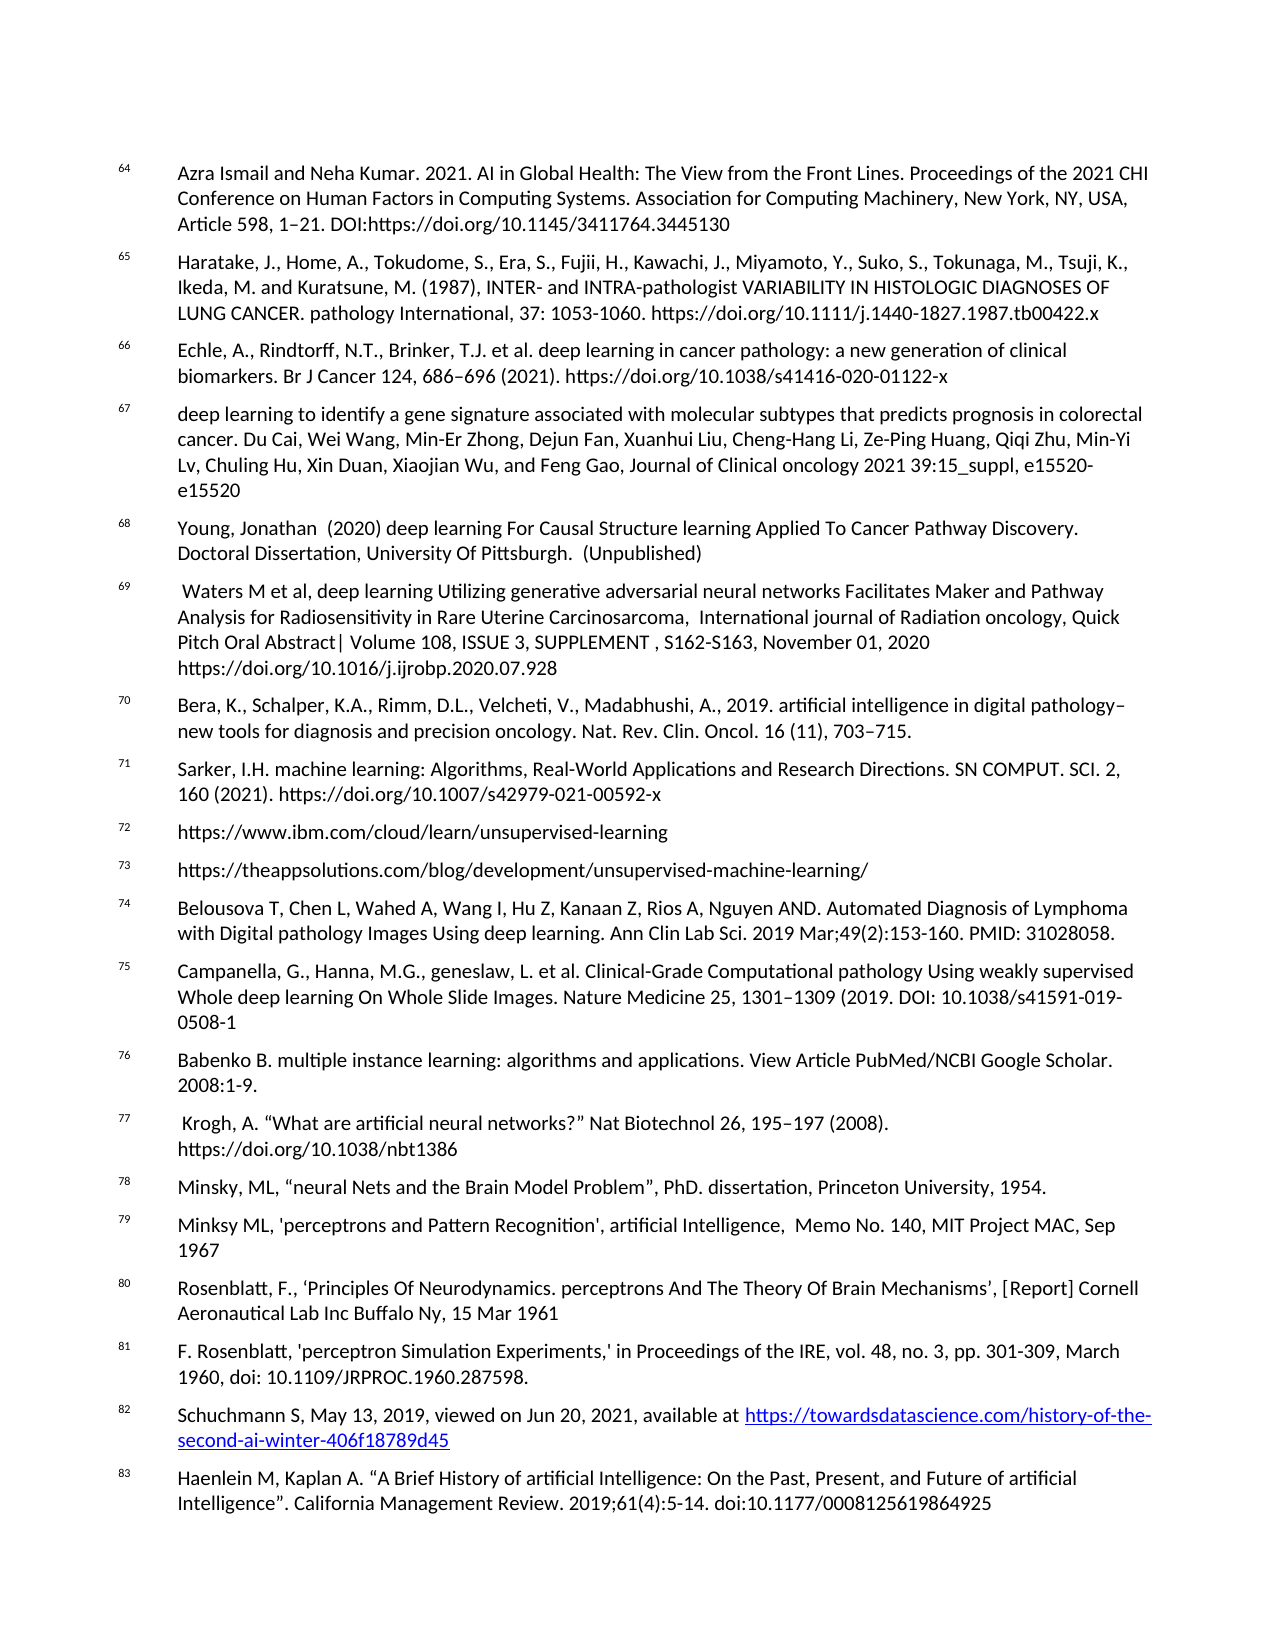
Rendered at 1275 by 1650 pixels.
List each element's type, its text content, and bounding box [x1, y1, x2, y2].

text Sarker, I.H. machine learning: Algorithms, Real-World Applications and Research Directions. SN COMPUT. SCI. 2, 160 (2021). https://doi.org/10.1007/s42979-021-00592-x [118, 756, 1157, 807]
text Minsky, ML, “neural Nets and the Brain Model Problem”, PhD. dissertation, Princeton University, 1954. [118, 1174, 1157, 1199]
list deep learning to identify a gene signature associated with molecular subtypes that predicts prognosis in colorectal cancer. Du Cai, Wei Wang, Min-Er Zhong, Dejun Fan, Xuanhui Liu, Cheng-Hang Li, Ze-Ping Huang, Qiqi Zhu, Min-Yi Lv, Chuling Hu, Xin Duan, Xiaojian Wu, and Feng Gao, Journal of Clinical oncology 2021 39:15_suppl, e15520-e15520 [118, 401, 1157, 503]
text Belousova T, Chen L, Wahed A, Wang I, Hu Z, Kanaan Z, Rios A, Nguyen AND. Automated Diagnosis of Lymphoma with Digital pathology Images Using deep learning. Ann Clin Lab Sci. 2019 Mar;49(2):153-160. PMID: 31028058. [118, 895, 1157, 946]
text Schuchmann S, May 13, 2019, viewed on Jun 20, 2021, available at https://towardsdatascience.com/history-of-the-second-ai-winter-406f18789d45 [118, 1402, 1157, 1453]
text Babenko B. multiple instance learning: algorithms and applications. View Article PubMed/NCBI Google Scholar. 2008:1-9. [118, 1047, 1157, 1098]
text Rosenblatt, F., ‘Principles Of Neurodynamics. perceptrons And The Theory Of Brain Mechanisms’, [Report] Cornell Aeronautical Lab Inc Buffalo Ny, 15 Mar 1961 [118, 1275, 1157, 1326]
list Haratake, J., Home, A., Tokudome, S., Era, S., Fujii, H., Kawachi, J., Miyamoto, Y., Suko, S., Tokunaga, M., Tsuji, K., Ikeda, M. and Kuratsune, M. (1987), INTER- and INTRA-pathologist VARIABILITY IN HISTOLOGIC DIAGNOSES OF LUNG CANCER. pathology International, 37: 1053-1060. https://doi.org/10.1111/j.1440-1827.1987.tb00422.x [118, 249, 1157, 325]
text Krogh, A. “What are artificial neural networks?” Nat Biotechnol 26, 195–197 (2008). https://doi.org/10.1038/nbt1386 [118, 1111, 1157, 1161]
text https://www.ibm.com/cloud/learn/unsupervised-learning [118, 819, 1157, 845]
text Minksy ML, 'perceptrons and Pattern Recognition', artificial Intelligence, Memo No. 140, MIT Project MAC, Sep 1967 [118, 1212, 1157, 1263]
list Echle, A., Rindtorff, N.T., Brinker, T.J. et al. deep learning in cancer pathology: a new generation of clinical biomarkers. Br J Cancer 124, 686–696 (2021). https://doi.org/10.1038/s41416-020-01122-x [118, 338, 1157, 388]
text https://theappsolutions.com/blog/development/unsupervised-machine-learning/ [118, 857, 1157, 883]
text Haenlein M, Kaplan A. “A Brief History of artificial Intelligence: On the Past, Present, and Future of artificial Intelligence”. California Management Review. 2019;61(4):5-14. doi:10.1177/0008125619864925 [118, 1465, 1157, 1516]
text Campanella, G., Hanna, M.G., geneslaw, L. et al. Clinical-Grade Computational pathology Using weakly supervised Whole deep learning On Whole Slide Images. Nature Medicine 25, 1301–1309 (2019. DOI: 10.1038/s41591-019-0508-1 [118, 958, 1157, 1035]
text F. Rosenblatt, 'perceptron Simulation Experiments,' in Proceedings of the IRE, vol. 48, no. 3, pp. 301-309, March 1960, doi: 10.1109/JRPROC.1960.287598. [118, 1338, 1157, 1389]
list Azra Ismail and Neha Kumar. 2021. AI in Global Health: The View from the Front Lines. Proceedings of the 2021 CHI Conference on Human Factors in Computing Systems. Association for Computing Machinery, New York, NY, USA, Article 598, 1–21. DOI:https://doi.org/10.1145/3411764.3445130 [118, 160, 1157, 236]
list Young, Jonathan (2020) deep learning For Causal Structure learning Applied To Cancer Pathway Discovery. Doctoral Dissertation, University Of Pittsburgh. (Unpublished) [118, 515, 1157, 566]
list Waters M et al, deep learning Utilizing generative adversarial neural networks Facilitates Maker and Pathway Analysis for Radiosensitivity in Rare Uterine Carcinosarcoma, International journal of Radiation oncology, Quick Pitch Oral Abstract| Volume 108, ISSUE 3, SUPPLEMENT , S162-S163, November 01, 2020 https://doi.org/10.1016/j.ijrobp.2020.07.928 [118, 578, 1157, 680]
text Bera, K., Schalper, K.A., Rimm, D.L., Velcheti, V., Madabhushi, A., 2019. artificial intelligence in digital pathology–new tools for diagnosis and precision oncology. Nat. Rev. Clin. Oncol. 16 (11), 703–715. [118, 693, 1157, 743]
